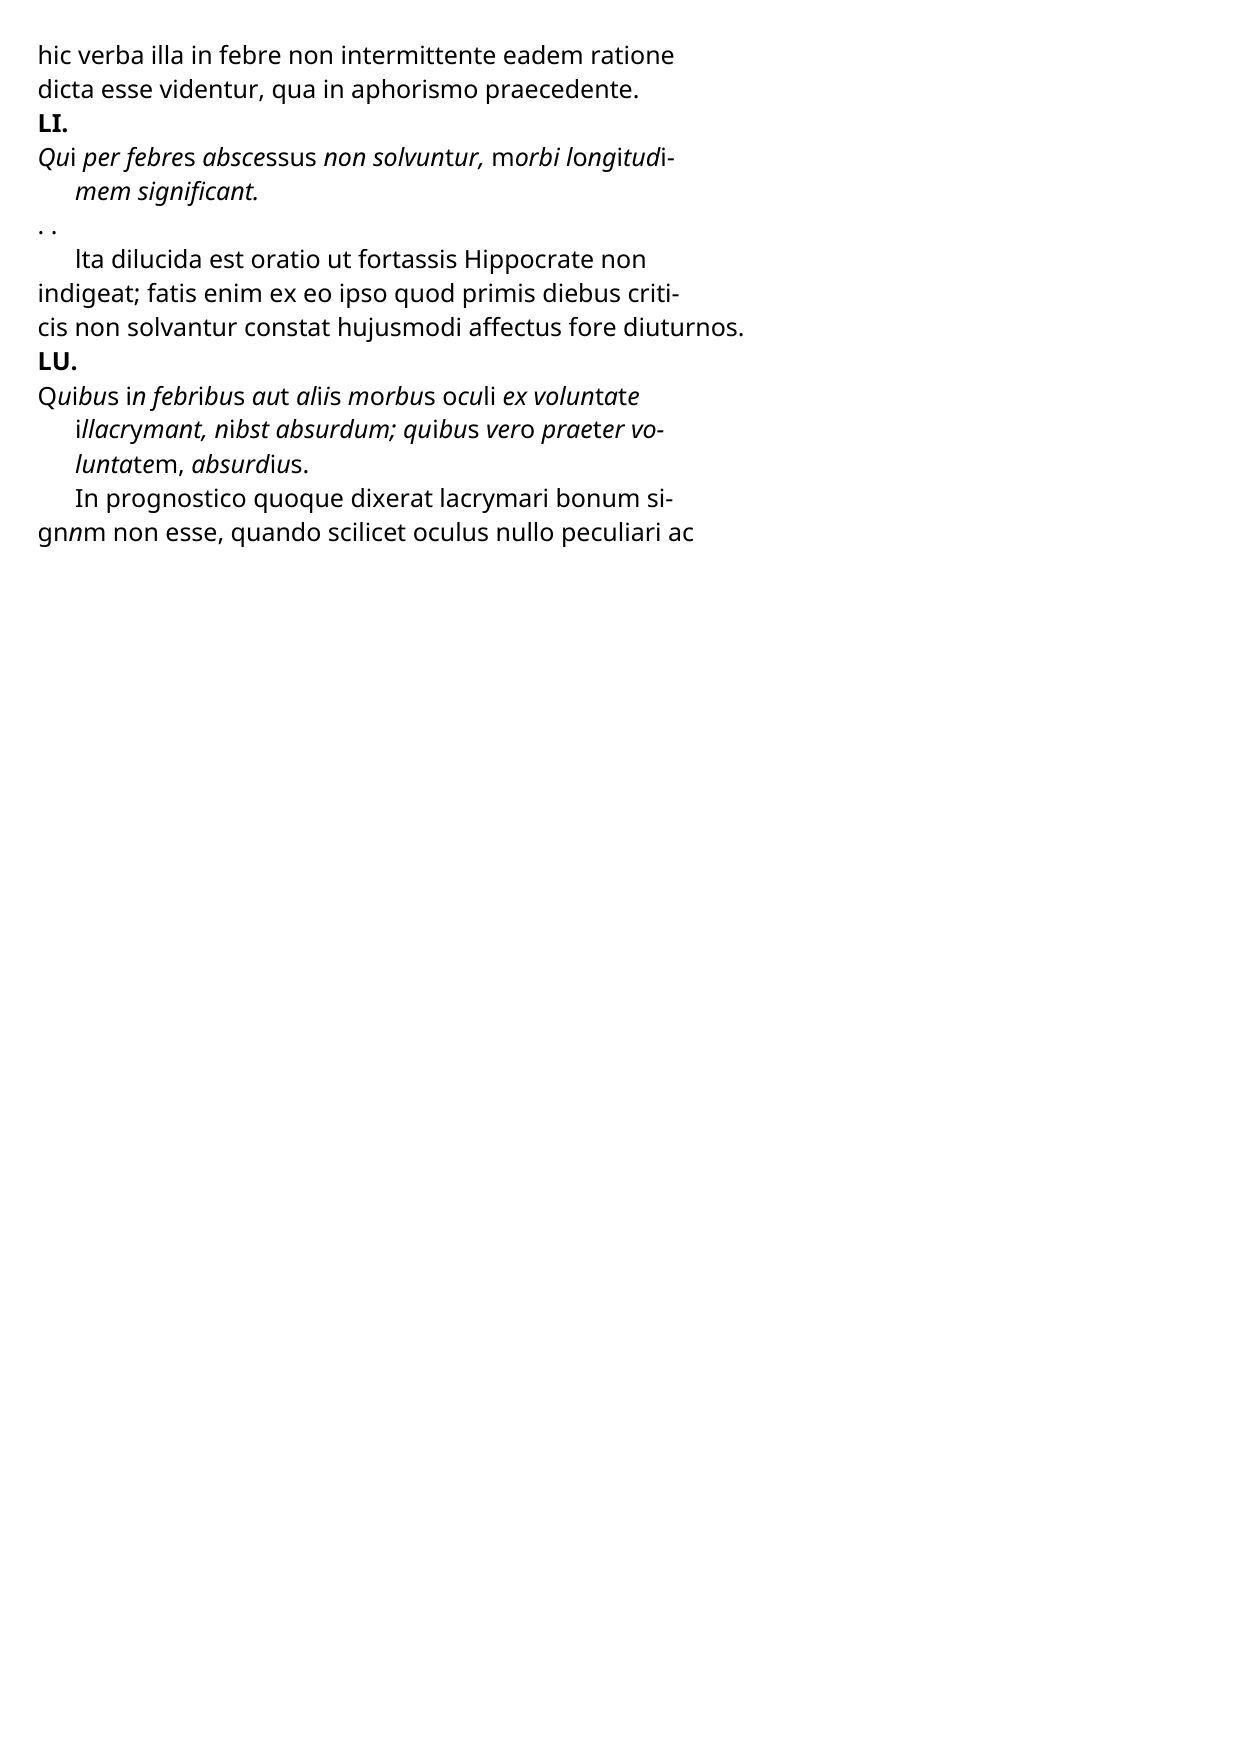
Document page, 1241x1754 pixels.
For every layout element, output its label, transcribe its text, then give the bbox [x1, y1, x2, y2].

text Qui per febres abscessus non solvuntur, morbi longitudi- mem significant. [37, 140, 1203, 208]
text Quibus in febribus aut aliis morbus oculi ex voluntate illacrymant, nibst absurdum; quibus vero praeter vo- luntatem, absurdius. [37, 378, 1203, 480]
subtitle LU. [37, 344, 1203, 378]
text In prognostico quoque dixerat lacrymari bonum si- gnnm non esse, quando scilicet oculus nullo peculiari ac [37, 480, 1203, 548]
subtitle LI. [37, 106, 1203, 140]
text lta dilucida est oratio ut fortassis Hippocrate non indigeat; fatis enim ex eo ipso quod primis diebus criti- cis non solvantur constat hujusmodi affectus fore diuturnos. [37, 242, 1203, 344]
text hic verba illa in febre non intermittente eadem ratione dicta esse videntur, qua in aphorismo praecedente. [37, 37, 1203, 106]
text . . [37, 208, 1203, 242]
